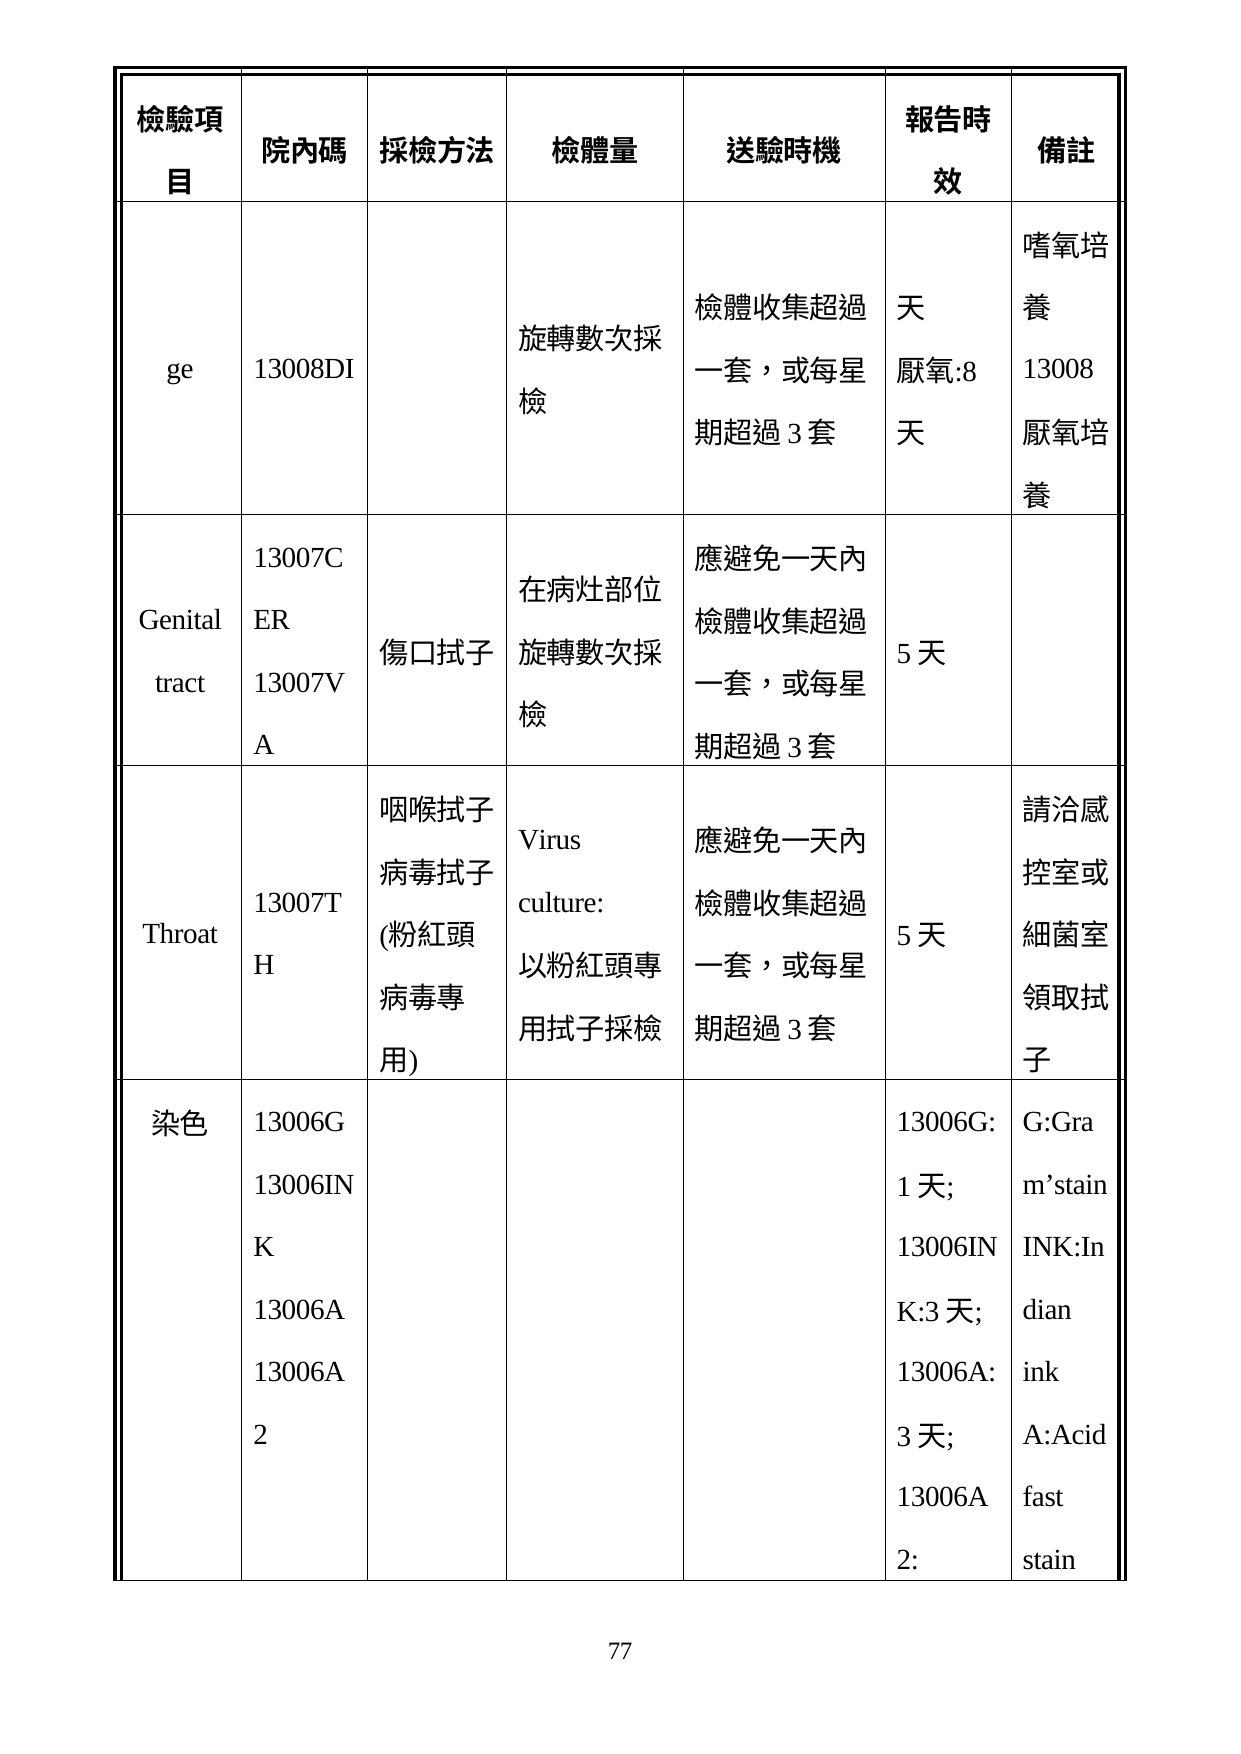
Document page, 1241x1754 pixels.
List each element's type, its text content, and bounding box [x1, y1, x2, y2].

table_cell 5天 [886, 766, 1011, 1079]
table_header 送驗時機 [684, 76, 885, 201]
table_cell 應避免一天內檢體收集超過一套，或每星期超過3套 [684, 515, 885, 765]
table_cell 檢體收集超過一套，或每星期超過3套 [684, 202, 885, 514]
table_header [684, 69, 885, 73]
table_cell 傷口拭子 [368, 515, 506, 765]
table_header [507, 69, 683, 73]
table_cell Genital tract [123, 515, 241, 765]
table_cell 咽喉拭子 病毒拭子(粉紅頭病毒專用) [368, 766, 506, 1079]
table_cell [507, 1080, 683, 1580]
table_cell 染色 [123, 1080, 241, 1580]
table_cell 嗜氧培養 13008厭氧培養 [1012, 202, 1117, 514]
table_cell 5天 [886, 515, 1011, 765]
table_header 採檢方法 [368, 76, 506, 201]
table_cell 13008DI [242, 202, 367, 514]
table_header 報告時效 [886, 76, 1011, 201]
table_cell 13006G 13006INK 13006A 13006A2 [242, 1080, 367, 1580]
table_header 檢驗項目 [118, 69, 241, 201]
table_header [368, 69, 506, 73]
table_cell Virus culture: 以粉紅頭專用拭子採檢 [507, 766, 683, 1079]
table_header [886, 69, 1011, 73]
table_cell ge [123, 202, 241, 514]
table_cell 天 厭氧:8天 [886, 202, 1011, 514]
table_cell 13006G: 1天; 13006INK:3天; 13006A: 3天; 13006A2: [886, 1080, 1011, 1580]
table_cell G:Gram’stain INK:Indian ink A:Acid fast stain [1012, 1080, 1117, 1580]
table_cell [684, 1080, 885, 1580]
table_cell 13007TH [242, 766, 367, 1079]
table_cell 請洽感控室或細菌室領取拭子 [1012, 766, 1117, 1079]
table_cell 13007CER 13007VA [242, 515, 367, 765]
table_header [242, 69, 367, 73]
table_cell [368, 202, 506, 514]
table_cell 應避免一天內檢體收集超過一套，或每星期超過3套 [684, 766, 885, 1079]
table_header 院內碼 [242, 76, 367, 201]
table_header 檢體量 [507, 76, 683, 201]
table_cell 旋轉數次採檢 [507, 202, 683, 514]
table_cell [1012, 515, 1117, 765]
table_cell [368, 1080, 506, 1580]
table_cell Throat [123, 766, 241, 1079]
table_header 備註 [1012, 69, 1122, 201]
table_cell 在病灶部位旋轉數次採檢 [507, 515, 683, 765]
